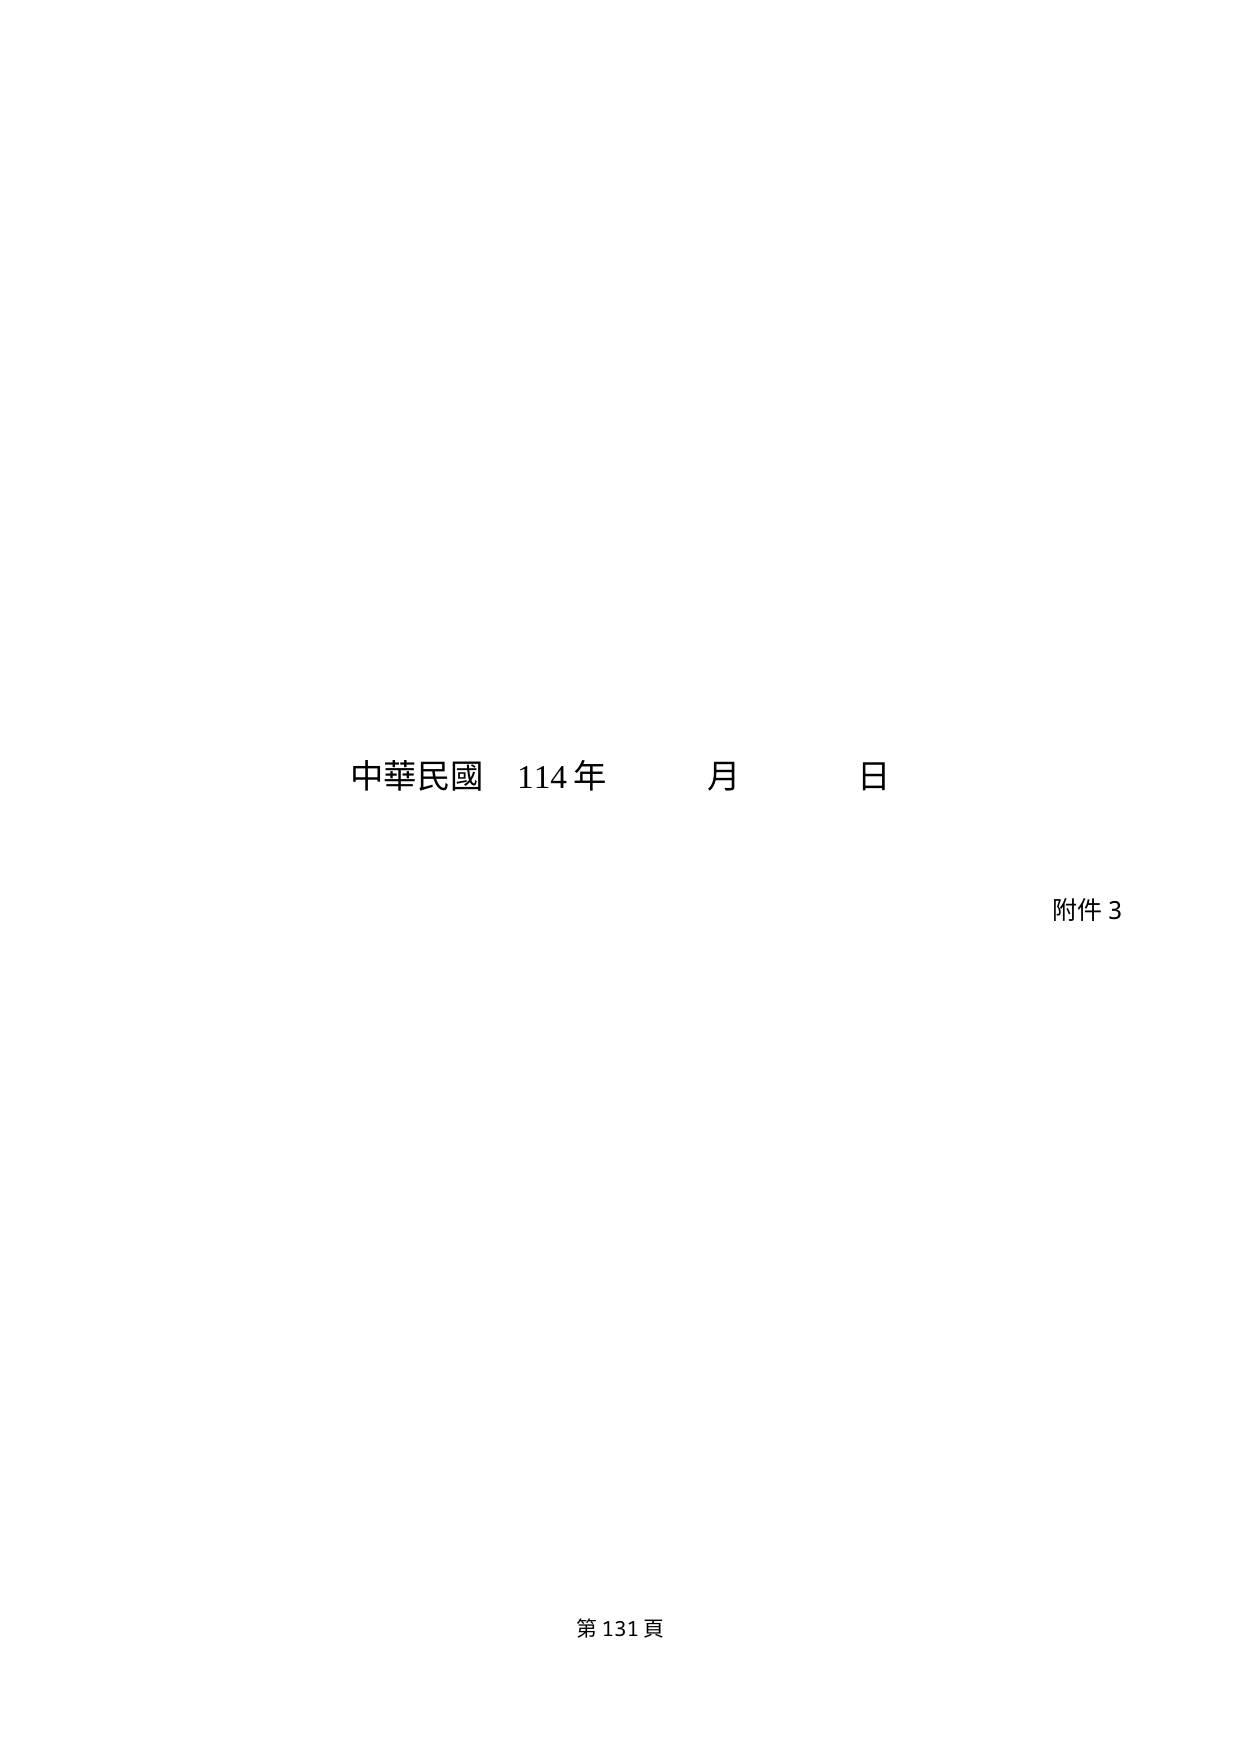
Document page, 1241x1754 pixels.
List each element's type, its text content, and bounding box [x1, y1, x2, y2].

text 中華民國 114年 月 日 [118, 749, 1122, 798]
text 附件3 [118, 867, 1122, 930]
